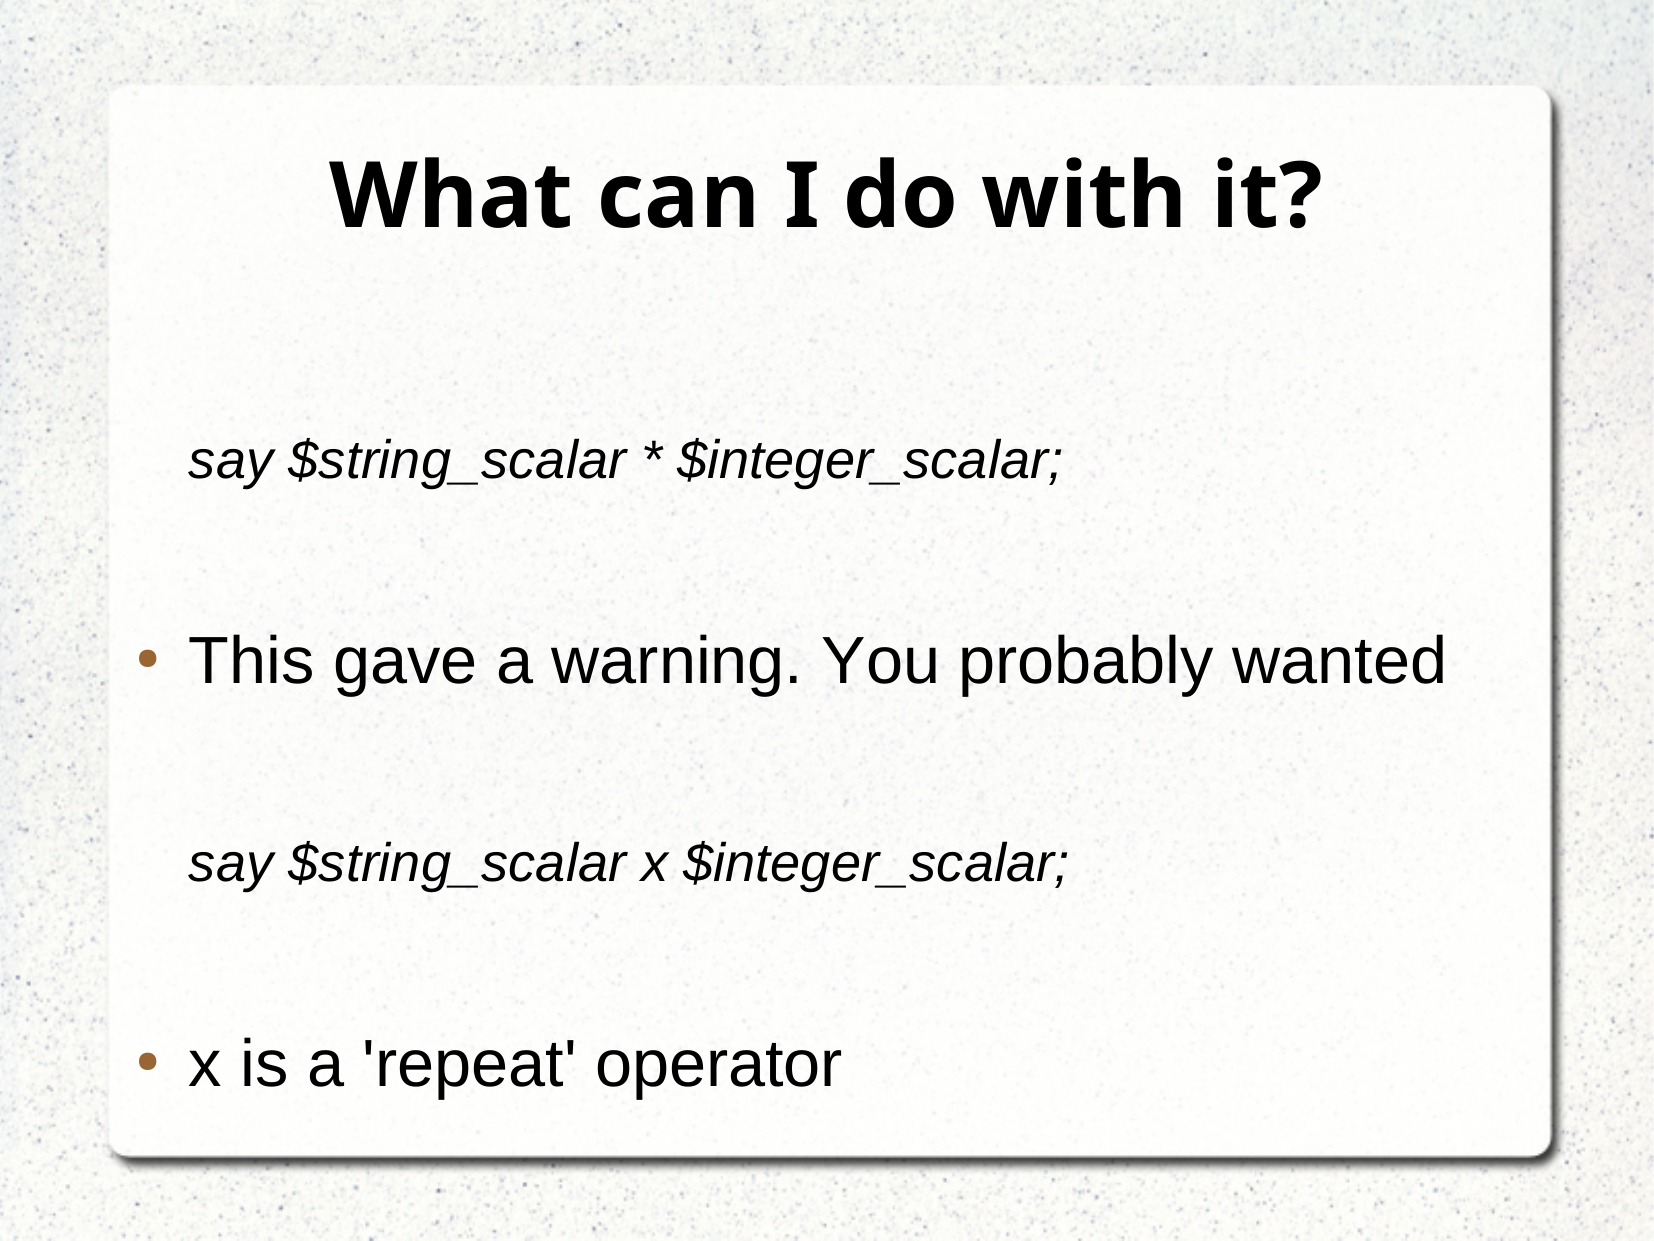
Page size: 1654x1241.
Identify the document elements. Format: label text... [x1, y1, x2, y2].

title What can I do with it? [118, 88, 1536, 296]
picture [0, 0, 1654, 1241]
list say $string_scalar * $integer_scalar; This gave a warning. You probably wanted say $string_scalar x $integer_scalar; x is a 'repeat' operator [118, 324, 1506, 1100]
